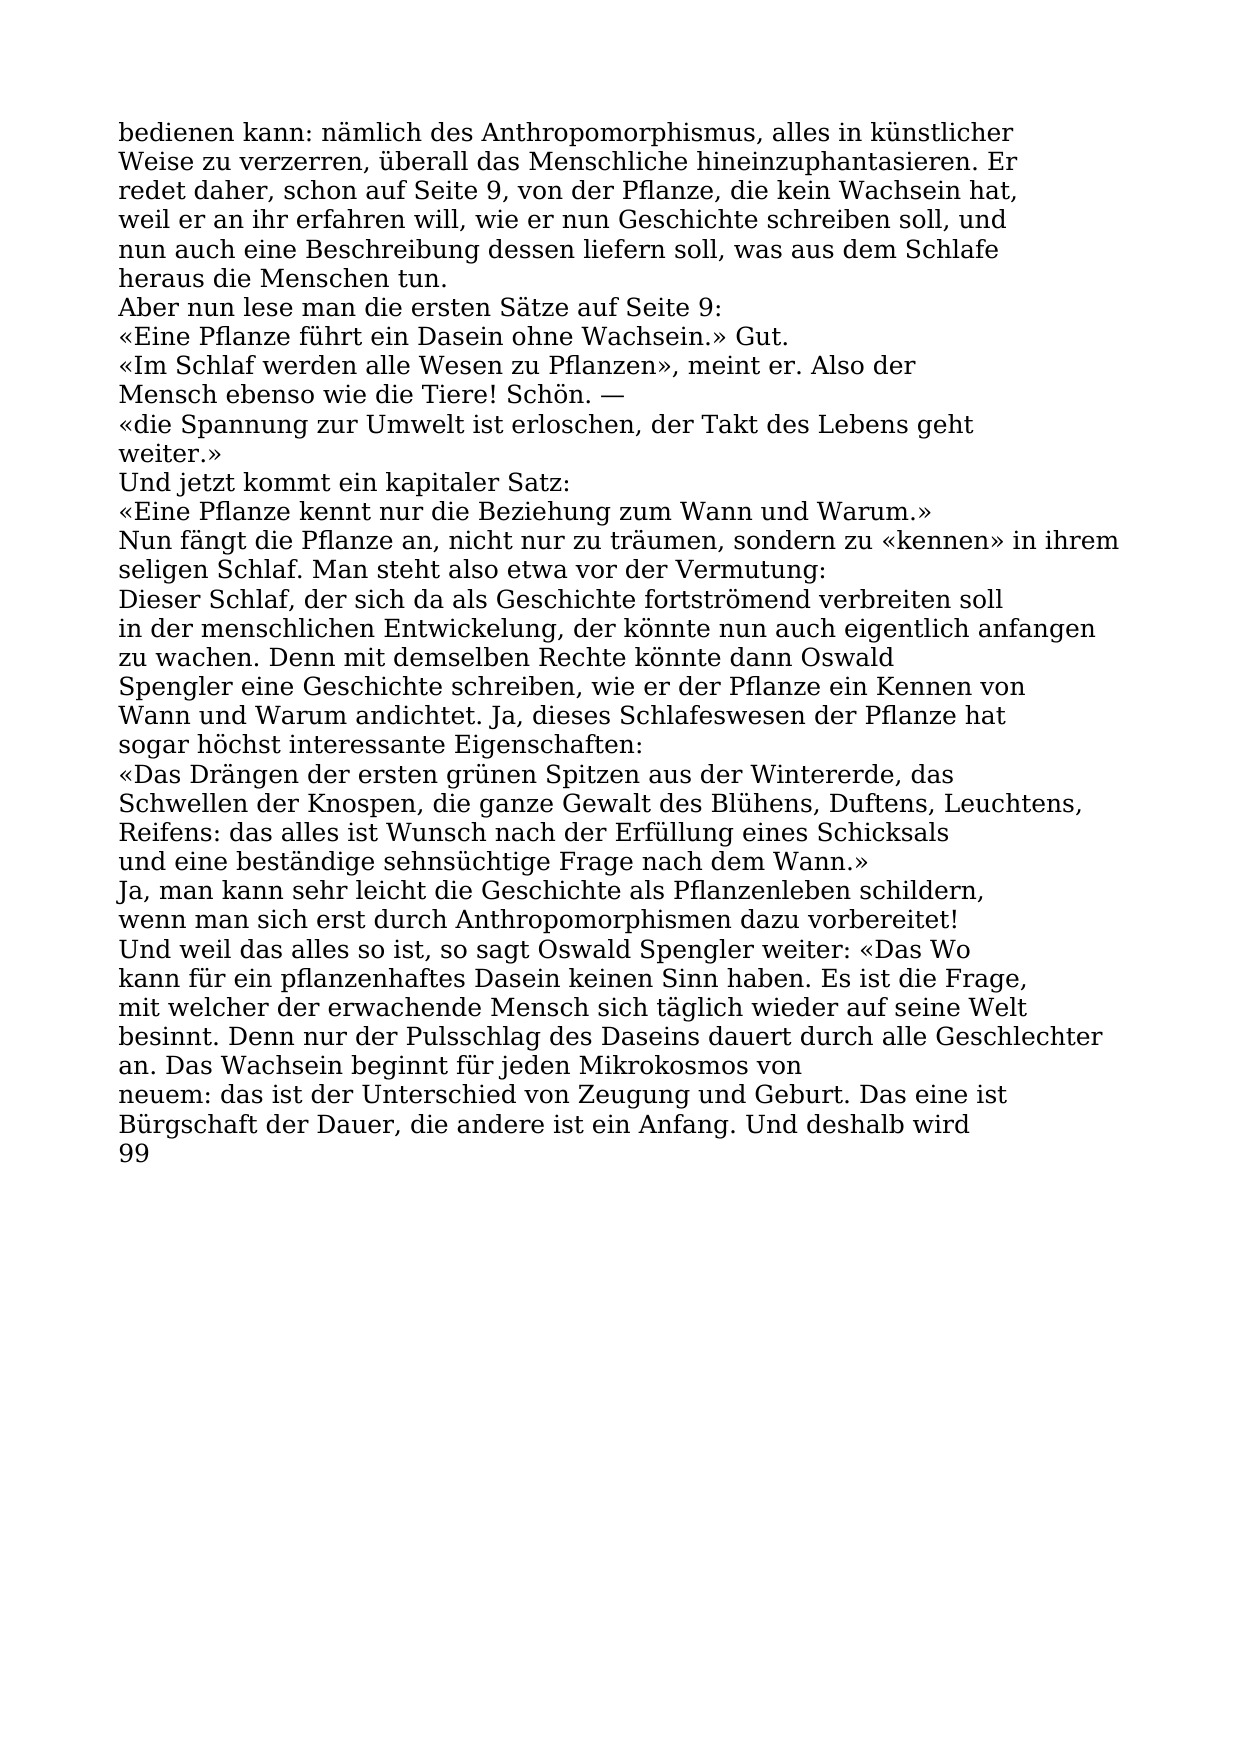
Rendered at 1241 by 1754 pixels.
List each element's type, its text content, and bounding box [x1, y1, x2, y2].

text wenn man sich erst durch Anthropomorphismen dazu vorbereitet! [118, 906, 1122, 935]
text Ja, man kann sehr leicht die Geschichte als Pflanzenleben schildern, [118, 876, 1122, 906]
text weil er an ihr erfahren will, wie er nun Geschichte schreiben soll, und [118, 206, 1122, 235]
text sogar höchst interessante Eigenschaften: [118, 731, 1122, 760]
text Und weil das alles so ist, so sagt Oswald Spengler weiter: «Das Wo [118, 935, 1122, 964]
text «die Spannung zur Umwelt ist erloschen, der Takt des Lebens geht [118, 410, 1122, 439]
text Nun fängt die Pflanze an, nicht nur zu träumen, sondern zu «kennen» in ihrem seligen Schlaf. Man steht also etwa vor der Vermutung: [118, 526, 1122, 585]
text redet daher, schon auf Seite 9, von der Pflanze, die kein Wachsein hat, [118, 176, 1122, 206]
text Und jetzt kommt ein kapitaler Satz: [118, 468, 1122, 497]
text heraus die Menschen tun. [118, 264, 1122, 293]
text besinnt. Denn nur der Pulsschlag des Daseins dauert durch alle Geschlechter an. Das Wachsein beginnt für jeden Mikrokosmos von [118, 1022, 1122, 1081]
text neuem: das ist der Unterschied von Zeugung und Geburt. Das eine ist [118, 1081, 1122, 1110]
text nun auch eine Beschreibung dessen liefern soll, was aus dem Schlafe [118, 235, 1122, 264]
text «Eine Pflanze führt ein Dasein ohne Wachsein.» Gut. [118, 322, 1122, 351]
text Spengler eine Geschichte schreiben, wie er der Pflanze ein Kennen von [118, 672, 1122, 701]
text Wann und Warum andichtet. Ja, dieses Schlafeswesen der Pflanze hat [118, 701, 1122, 731]
text weiter.» [118, 439, 1122, 468]
text «Eine Pflanze kennt nur die Beziehung zum Wann und Warum.» [118, 497, 1122, 526]
text 99 [118, 1139, 1122, 1168]
text Mensch ebenso wie die Tiere! Schön. — [118, 381, 1122, 410]
text mit welcher der erwachende Mensch sich täglich wieder auf seine Welt [118, 993, 1122, 1022]
text kann für ein pflanzenhaftes Dasein keinen Sinn haben. Es ist die Frage, [118, 964, 1122, 993]
text Dieser Schlaf, der sich da als Geschichte fortströmend verbreiten soll [118, 585, 1122, 614]
text in der menschlichen Entwickelung, der könnte nun auch eigentlich anfangen zu wachen. Denn mit demselben Rechte könnte dann Oswald [118, 614, 1122, 672]
text Bürgschaft der Dauer, die andere ist ein Anfang. Und deshalb wird [118, 1110, 1122, 1139]
text «Das Drängen der ersten grünen Spitzen aus der Wintererde, das [118, 760, 1122, 789]
text Schwellen der Knospen, die ganze Gewalt des Blühens, Duftens, Leuchtens, Reifens: das alles ist Wunsch nach der Erfüllung eines Schicksals [118, 789, 1122, 847]
text «Im Schlaf werden alle Wesen zu Pflanzen», meint er. Also der [118, 351, 1122, 381]
text und eine beständige sehnsüchtige Frage nach dem Wann.» [118, 847, 1122, 876]
text Aber nun lese man die ersten Sätze auf Seite 9: [118, 293, 1122, 322]
text Weise zu verzerren, überall das Menschliche hineinzuphantasieren. Er [118, 147, 1122, 176]
text bedienen kann: nämlich des Anthropomorphismus, alles in künstlicher [118, 118, 1122, 147]
